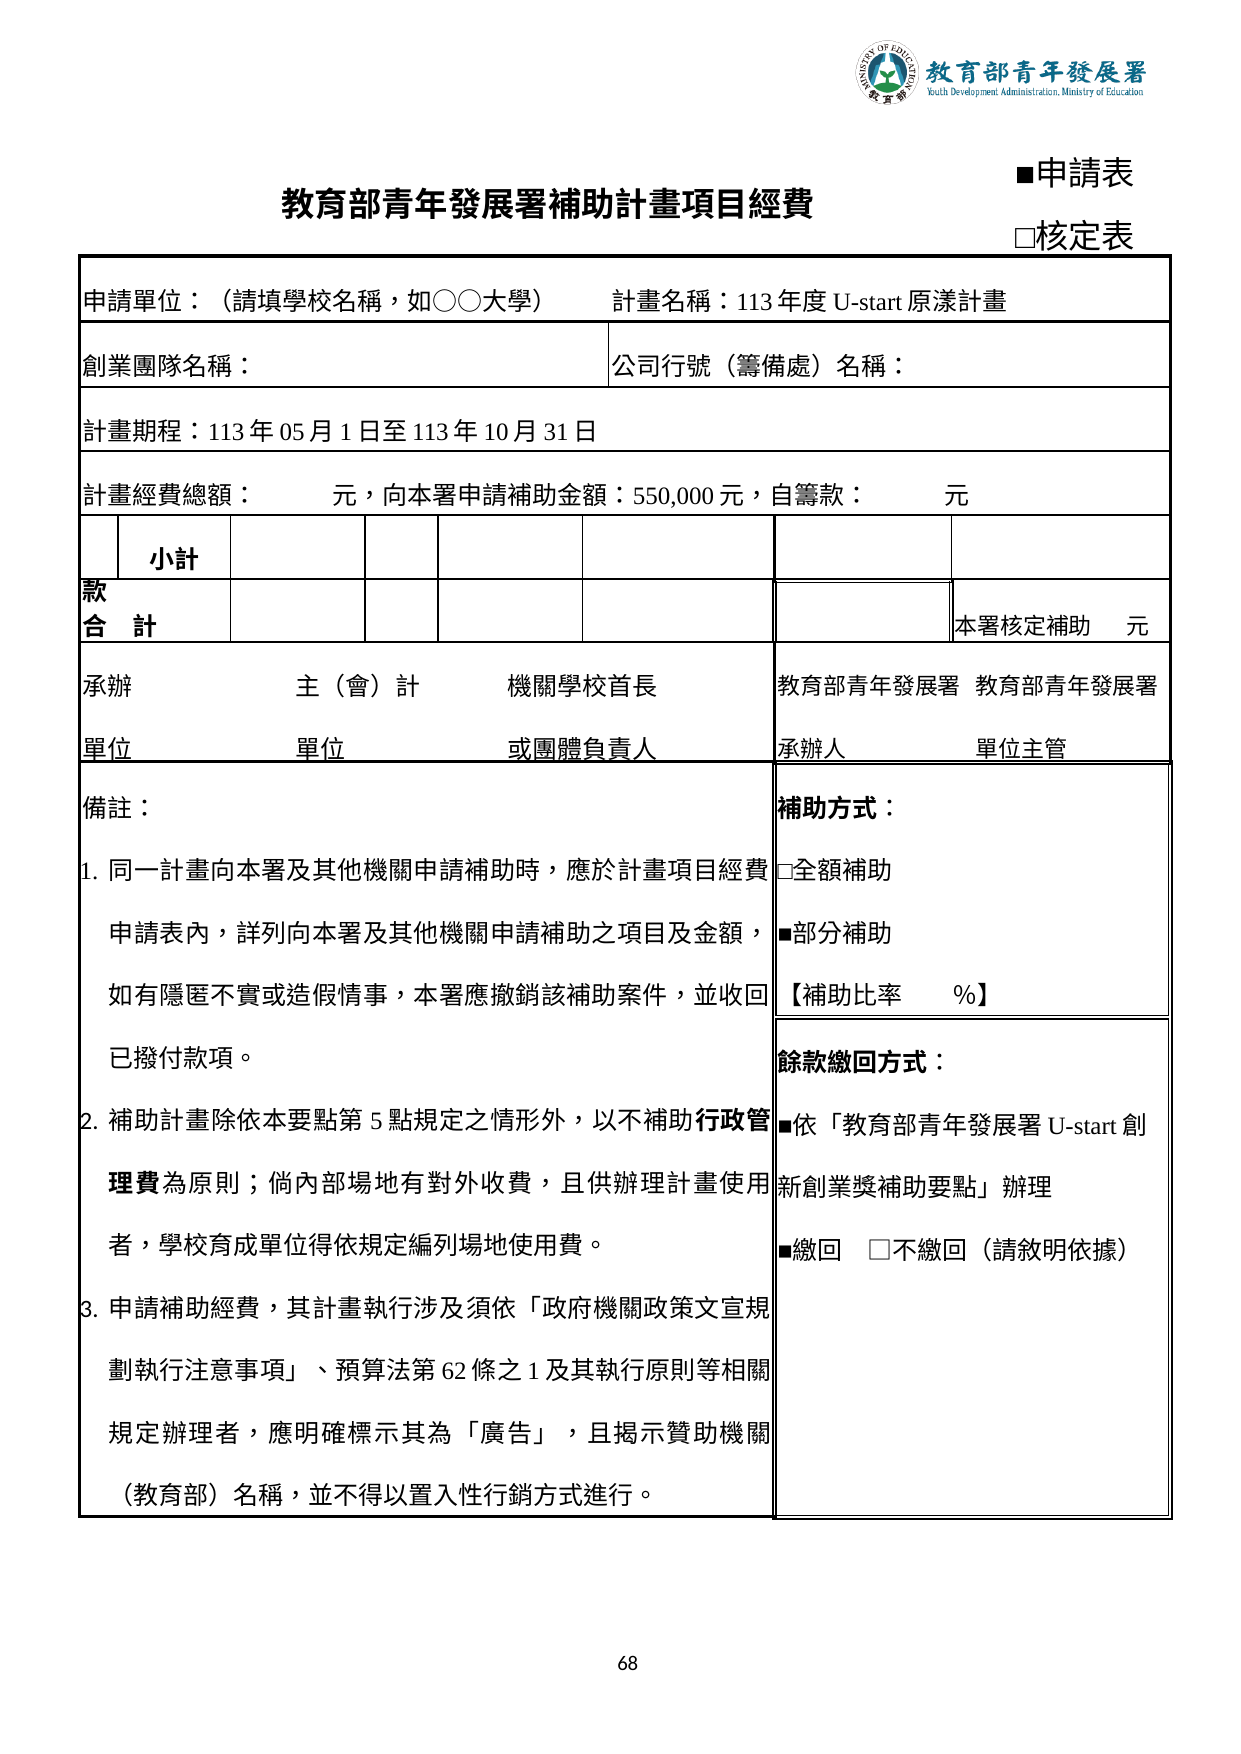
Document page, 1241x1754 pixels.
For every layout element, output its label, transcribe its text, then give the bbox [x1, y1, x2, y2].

table_cell 教育部青年發展署 單位主管 [972, 643, 1169, 760]
table_cell 計畫經費總額： 元，向本署申請補助金額：550,000元，自籌款： 元 [81, 452, 1169, 514]
table_header ■申請表 □核定表 [1012, 129, 1175, 254]
table_cell [231, 580, 364, 641]
table_cell [583, 516, 773, 578]
table_cell 本署核定補助 元 [954, 580, 1169, 641]
table_cell [776, 516, 951, 578]
table_cell 計畫名稱：113年度U-start原漾計畫 [608, 258, 1169, 320]
table_header 教育部青年發展署補助計畫項目經費 [84, 129, 1012, 254]
table_cell 教育部青年發展署 承辦人 [776, 643, 972, 760]
table_cell 承辦 主（會）計 機關學校首長 單位 單位 或團體負責人 [81, 643, 773, 760]
table_header [80, 129, 84, 254]
table_cell 備註： 同一計畫向本署及其他機關申請補助時，應於計畫項目經費申請表內，詳列向本署及其他機關申請補助之項目及金額，如有隱匿不實或造假情事，本署應撤銷該補助案件，並收回已撥付款項。 補助計畫除依本要點第5點規定之情形外，以不補助行政管理費為原則；倘內部場地有對外收費，且供辦理計畫使用者，學校育成單位得依規定編列場地使用費。 申請補助經費，其計畫執行涉及須依「政府機關政策文宣規劃執行注意事項」、預算法第62條之1及其執行原則等相關規定辦理者，應明確標示其為「廣告」，且揭示贊助機關（教育部）名稱，並不得以置入性行銷方式進行。 [81, 763, 772, 1515]
table_cell 補助方式： □全額補助 ■部分補助 【補助比率 ％】 [777, 765, 1168, 1015]
table_cell [366, 580, 437, 641]
table_cell 公司行號（籌備處）名稱： [609, 323, 1169, 386]
table_cell [952, 516, 1169, 578]
table_cell 小計 [119, 516, 230, 578]
table_cell [583, 580, 772, 641]
table_cell [366, 516, 437, 578]
table_cell [439, 516, 582, 578]
table_cell 申請單位：（請填學校名稱，如○○大學） [81, 258, 608, 320]
table_cell [777, 583, 949, 641]
table_cell 合 計 [81, 580, 230, 641]
table_cell 創業團隊名稱： [81, 323, 608, 386]
table_cell [439, 580, 582, 641]
table_cell 計畫期程：113年05月1日至113年10月31日 [81, 388, 1169, 450]
table_cell [231, 516, 364, 578]
table_cell 自籌款 [81, 516, 117, 578]
table_cell 餘款繳回方式： ■依「教育部青年發展署U-start創新創業獎補助要點」辦理 ■繳回 □不繳回（請敘明依據） [777, 1020, 1168, 1515]
